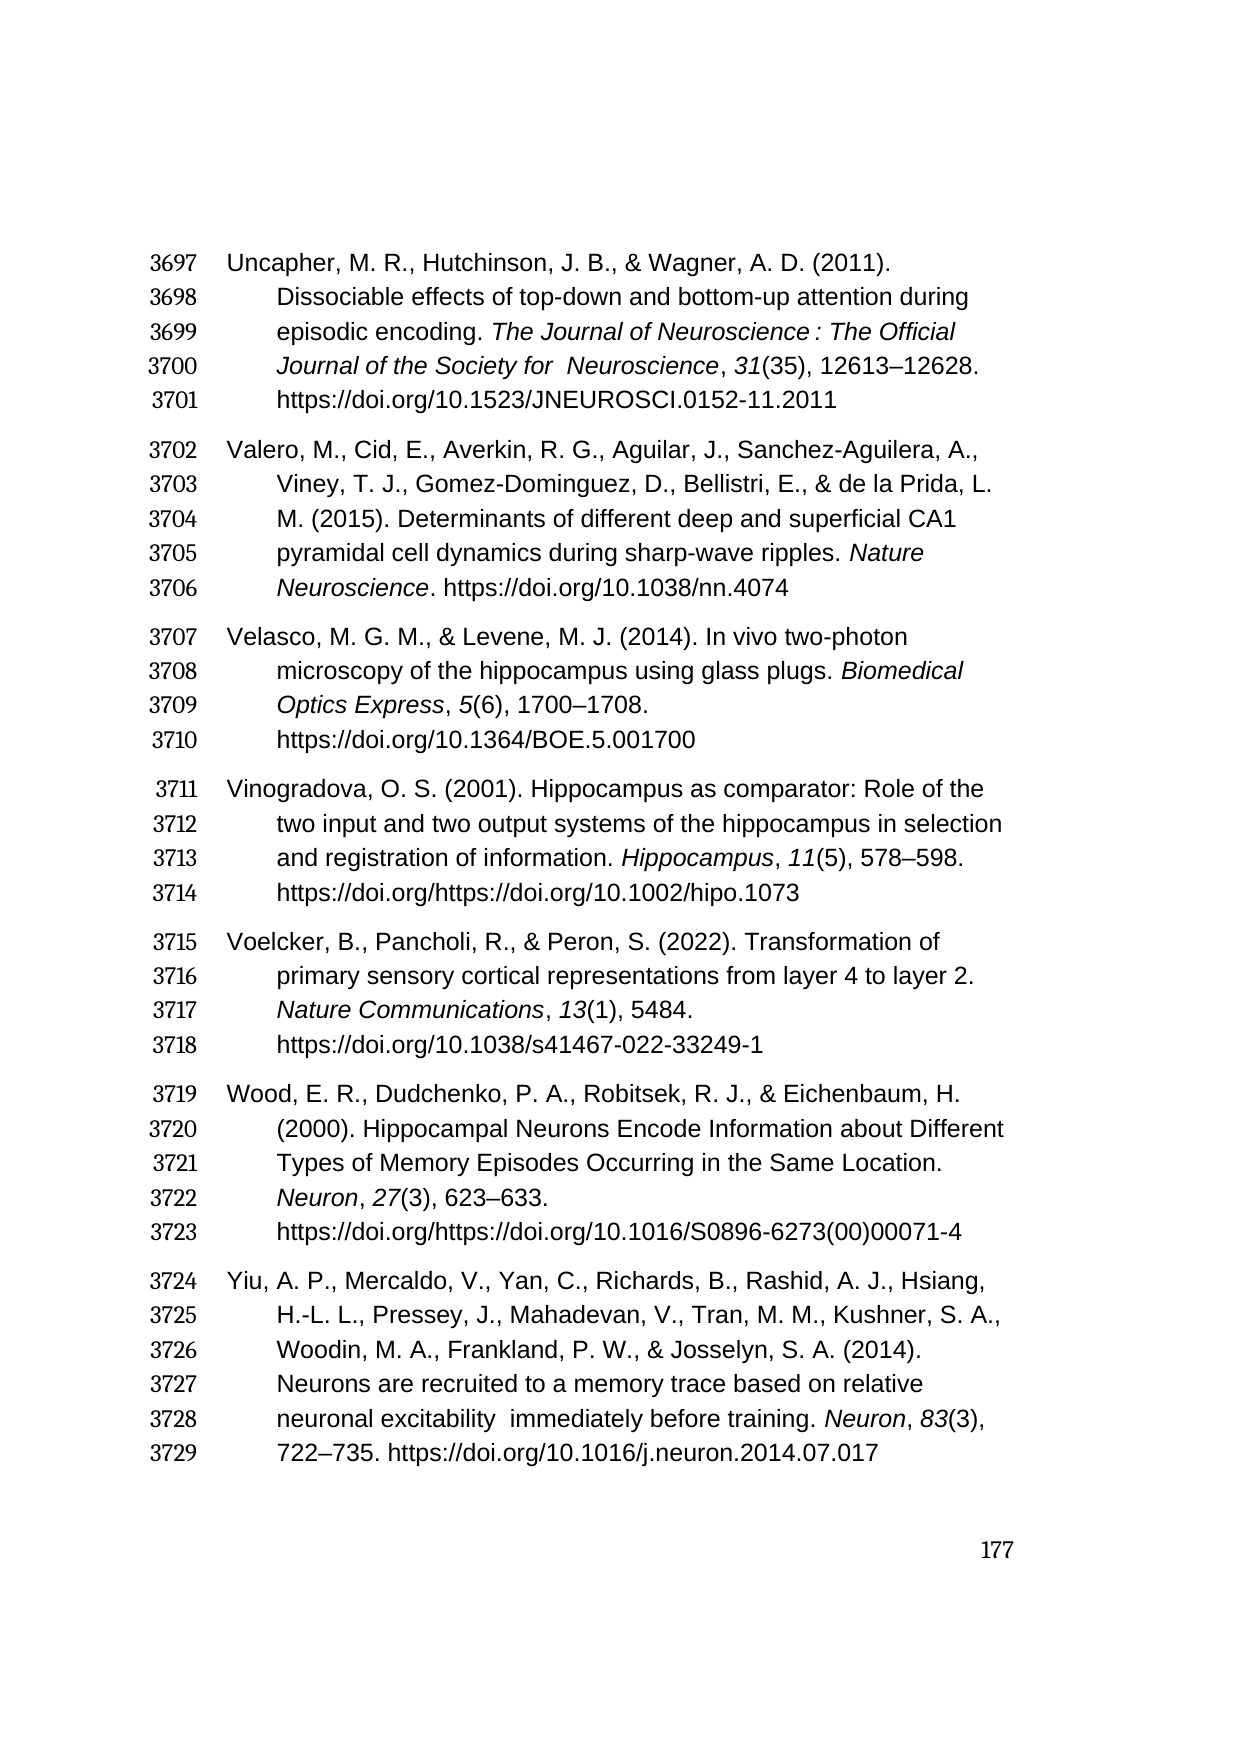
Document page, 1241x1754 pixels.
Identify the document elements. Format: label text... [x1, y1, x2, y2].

text Wood, E. R., Dudchenko, P. A., Robitsek, R. J., & Eichenbaum, H. (2000). Hippocampal Neurons Encode Information about Different Types of Memory Episodes Occurring in the Same Location. Neuron, 27(3), 623–633. https://doi.org/https://doi.org/10.1016/S0896-6273(00)00071-4 [226, 1079, 1014, 1246]
text Voelcker, B., Pancholi, R., & Peron, S. (2022). Transformation of primary sensory cortical representations from layer 4 to layer 2. Nature Communications, 13(1), 5484. https://doi.org/10.1038/s41467-022-33249-1 [226, 927, 1014, 1059]
text Vinogradova, O. S. (2001). Hippocampus as comparator: Role of the two input and two output systems of the hippocampus in selection and registration of information. Hippocampus, 11(5), 578–598. https://doi.org/https://doi.org/10.1002/hipo.1073 [226, 774, 1014, 906]
text Valero, M., Cid, E., Averkin, R. G., Aguilar, J., Sanchez-Aguilera, A., Viney, T. J., Gomez-Dominguez, D., Bellistri, E., & de la Prida, L. M. (2015). Determinants of different deep and superficial CA1 pyramidal cell dynamics during sharp-wave ripples. Nature Neuroscience. https://doi.org/10.1038/nn.4074 [226, 434, 1014, 601]
text Velasco, M. G. M., & Levene, M. J. (2014). In vivo two-photon microscopy of the hippocampus using glass plugs. Biomedical Optics Express, 5(6), 1700–1708. https://doi.org/10.1364/BOE.5.001700 [226, 622, 1014, 754]
text Uncapher, M. R., Hutchinson, J. B., & Wagner, A. D. (2011). Dissociable effects of top-down and bottom-up attention during episodic encoding. The Journal of Neuroscience : The Official Journal of the Society for Neuroscience, 31(35), 12613–12628. https://doi.org/10.1523/JNEUROSCI.0152-11.2011 [226, 248, 1014, 414]
text Yiu, A. P., Mercaldo, V., Yan, C., Richards, B., Rashid, A. J., Hsiang, H.-L. L., Pressey, J., Mahadevan, V., Tran, M. M., Kushner, S. A., Woodin, M. A., Frankland, P. W., & Josselyn, S. A. (2014). Neurons are recruited to a memory trace based on relative neuronal excitability immediately before training. Neuron, 83(3), 722–735. https://doi.org/10.1016/j.neuron.2014.07.017 [226, 1266, 1014, 1467]
